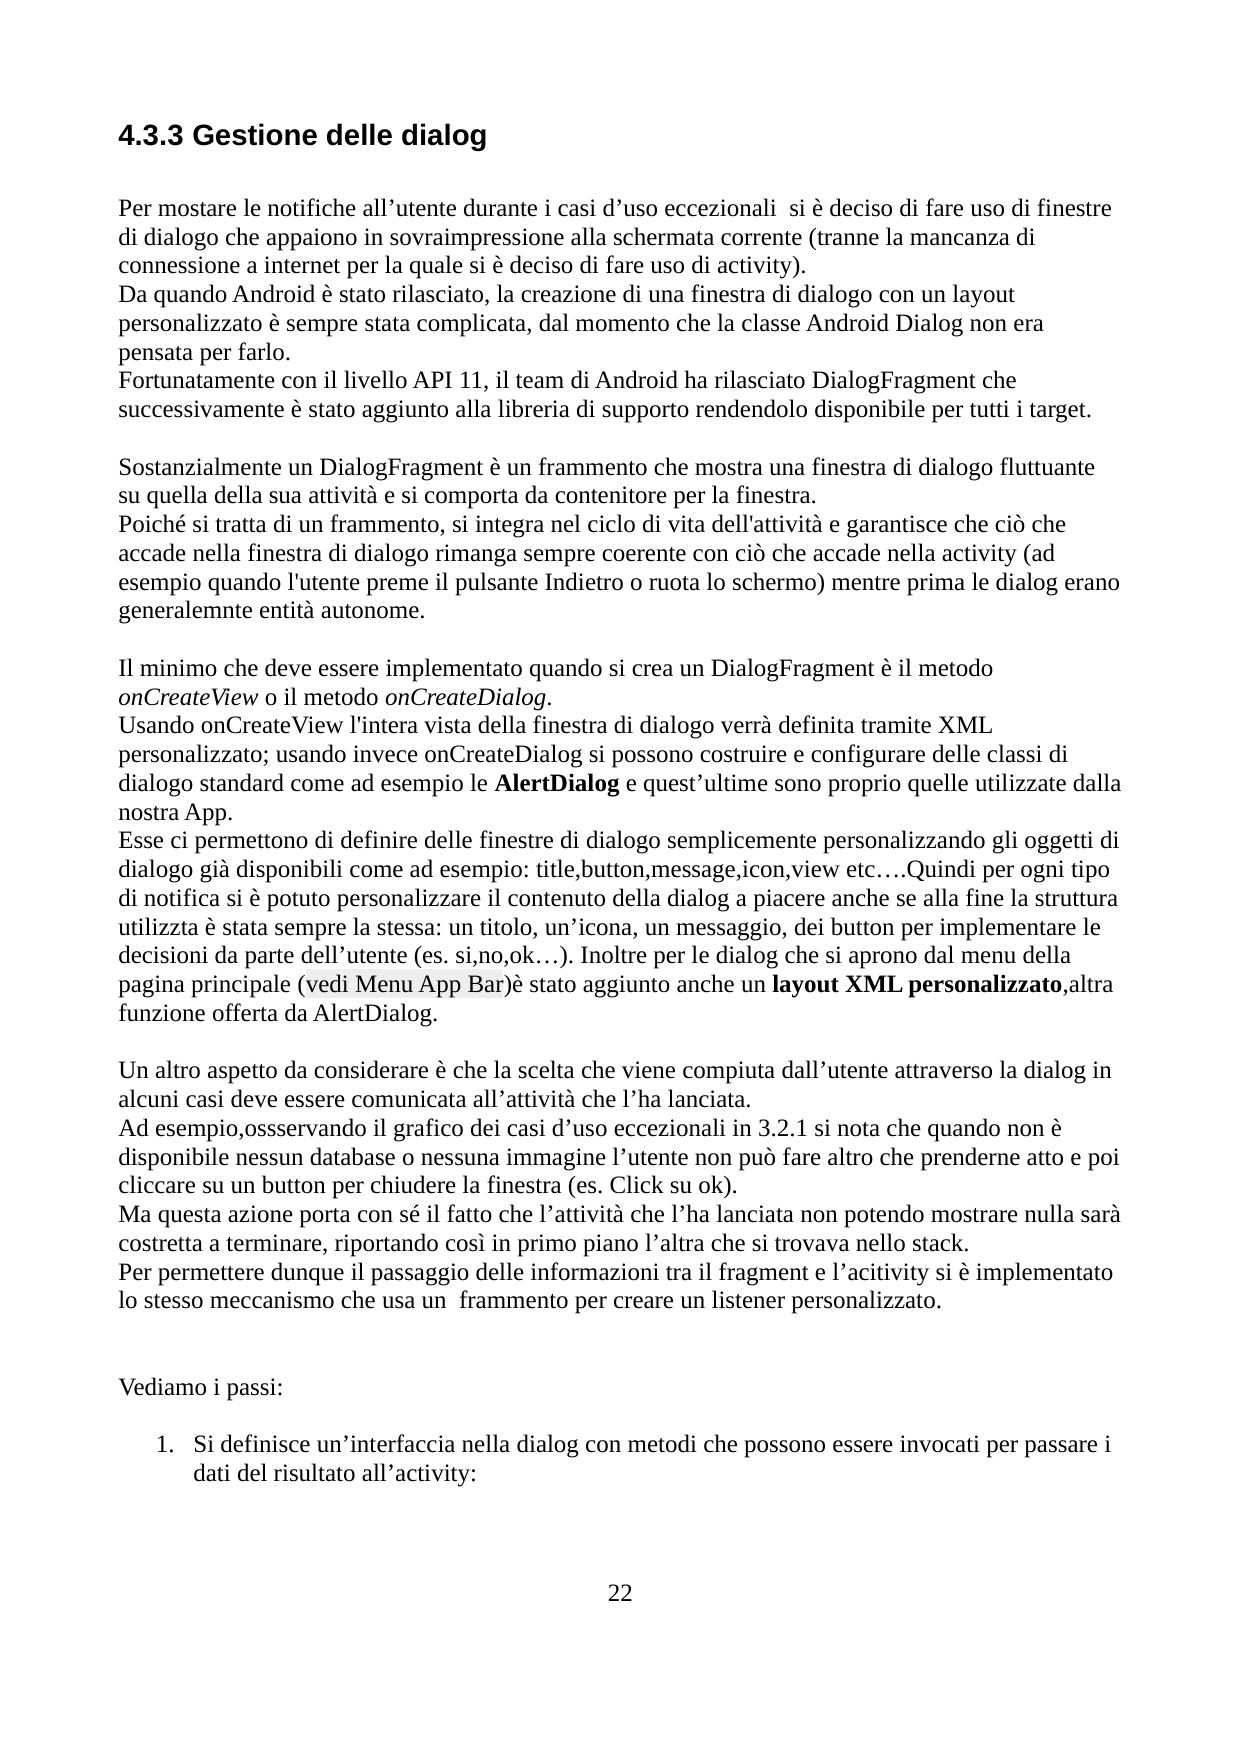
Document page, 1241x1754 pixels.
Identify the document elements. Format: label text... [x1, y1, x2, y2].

subtitle 4.3.3 Gestione delle dialog [118, 118, 1122, 152]
text Ad esempio,ossservando il grafico dei casi d’uso eccezionali in 3.2.1 si nota che quando non è disponibile nessun database o nessuna immagine l’utente non può fare altro che prenderne atto e poi cliccare su un button per chiudere la finestra (es. Click su ok). [118, 1113, 1122, 1199]
text Vediamo i passi: [118, 1372, 1122, 1401]
text Per mostare le notifiche all’utente durante i casi d’uso eccezionali si è deciso di fare uso di finestre di dialogo che appaiono in sovraimpressione alla schermata corrente (tranne la mancanza di connessione a internet per la quale si è deciso di fare uso di activity). [118, 193, 1122, 279]
text Per permettere dunque il passaggio delle informazioni tra il fragment e l’acitivity si è implementato lo stesso meccanismo che usa un frammento per creare un listener personalizzato. [118, 1257, 1122, 1314]
text Poiché si tratta di un frammento, si integra nel ciclo di vita dell'attività e garantisce che ciò che accade nella finestra di dialogo rimanga sempre coerente con ciò che accade nella activity (ad esempio quando l'utente preme il pulsante Indietro o ruota lo schermo) mentre prima le dialog erano generalemnte entità autonome. [118, 509, 1122, 624]
list Si definisce un’interfaccia nella dialog con metodi che possono essere invocati per passare i dati del risultato all’activity: [156, 1429, 1122, 1487]
text Fortunatamente con il livello API 11, il team di Android ha rilasciato DialogFragment che successivamente è stato aggiunto alla libreria di supporto rendendolo disponibile per tutti i target. [118, 366, 1122, 423]
text Esse ci permettono di definire delle finestre di dialogo semplicemente personalizzando gli oggetti di dialogo già disponibili come ad esempio: title,button,message,icon,view etc….Quindi per ogni tipo di notifica si è potuto personalizzare il contenuto della dialog a piacere anche se alla fine la struttura utilizzta è stata sempre la stessa: un titolo, un’icona, un messaggio, dei button per implementare le decisioni da parte dell’utente (es. si,no,ok…). Inoltre per le dialog che si aprono dal menu della pagina principale (vedi Menu App Bar)è stato aggiunto anche un layout XML personalizzato,altra funzione offerta da AlertDialog. [118, 826, 1122, 1027]
text Usando onCreateView l'intera vista della finestra di dialogo verrà definita tramite XML personalizzato; usando invece onCreateDialog si possono costruire e configurare delle classi di dialogo standard come ad esempio le AlertDialog e quest’ultime sono proprio quelle utilizzate dalla nostra App. [118, 711, 1122, 826]
text Sostanzialmente un DialogFragment è un frammento che mostra una finestra di dialogo fluttuante su quella della sua attività e si comporta da contenitore per la finestra. [118, 452, 1122, 509]
text Un altro aspetto da considerare è che la scelta che viene compiuta dall’utente attraverso la dialog in alcuni casi deve essere comunicata all’attività che l’ha lanciata. [118, 1056, 1122, 1113]
text Il minimo che deve essere implementato quando si crea un DialogFragment è il metodo onCreateView o il metodo onCreateDialog. [118, 653, 1122, 711]
text Ma questa azione porta con sé il fatto che l’attività che l’ha lanciata non potendo mostrare nulla sarà costretta a terminare, riportando così in primo piano l’altra che si trovava nello stack. [118, 1199, 1122, 1257]
text Da quando Android è stato rilasciato, la creazione di una finestra di dialogo con un layout personalizzato è sempre stata complicata, dal momento che la classe Android Dialog non era pensata per farlo. [118, 279, 1122, 366]
